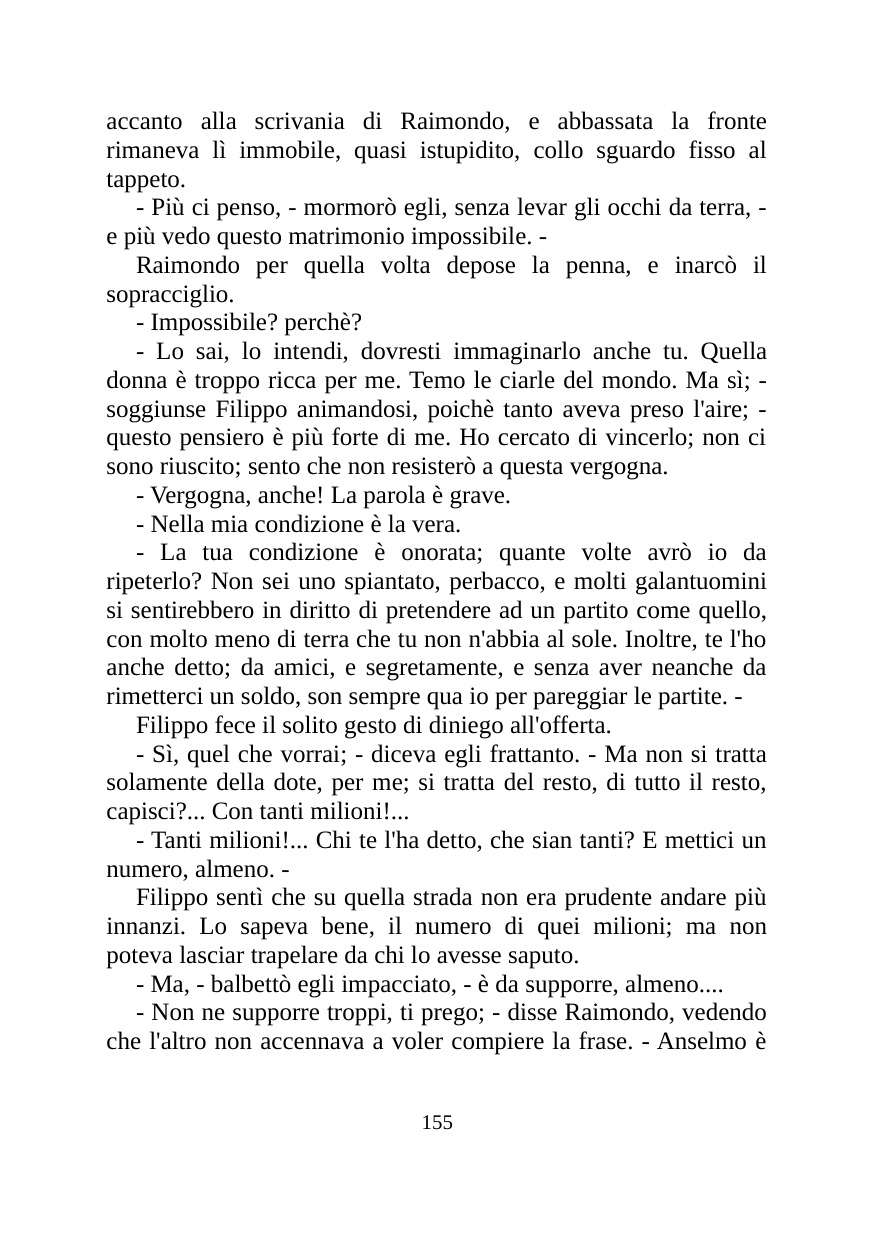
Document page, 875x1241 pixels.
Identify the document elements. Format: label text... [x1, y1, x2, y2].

text - Non ne supporre troppi, ti prego; - disse Raimondo, vedendo che l'altro non accennava a voler compiere la frase. - Anselmo è [106, 997, 768, 1055]
text - Vergogna, anche! La parola è grave. [106, 480, 768, 509]
text Filippo fece il solito gesto di diniego all'offerta. [106, 710, 768, 739]
text Filippo sentì che su quella strada non era prudente andare più innanzi. Lo sapeva bene, il numero di quei milioni; ma non poteva lasciar trapelare da chi lo avesse saputo. [106, 882, 768, 969]
text - La tua condizione è onorata; quante volte avrò io da ripeterlo? Non sei uno spiantato, perbacco, e molti galantuomini si sentirebbero in diritto di pretendere ad un partito come quello, con molto meno di terra che tu non n'abbia al sole. Inoltre, te l'ho anche detto; da amici, e segretamente, e senza aver neanche da rimetterci un soldo, son sempre qua io per pareggiar le partite. - [106, 537, 768, 710]
text - Lo sai, lo intendi, dovresti immaginarlo anche tu. Quella donna è troppo ricca per me. Temo le ciarle del mondo. Ma sì; - soggiunse Filippo animandosi, poichè tanto aveva preso l'aire; - questo pensiero è più forte di me. Ho cercato di vincerlo; non ci sono riuscito; sento che non resisterò a questa vergogna. [106, 336, 768, 480]
text - Ma, - balbettò egli impacciato, - è da supporre, almeno.... [106, 969, 768, 997]
text - Impossibile? perchè? [106, 307, 768, 336]
text - Più ci penso, - mormorò egli, senza levar gli occhi da terra, - e più vedo questo matrimonio impossibile. - [106, 192, 768, 250]
text - Nella mia condizione è la vera. [106, 509, 768, 537]
text accanto alla scrivania di Raimondo, e abbassata la fronte rimaneva lì immobile, quasi istupidito, collo sguardo fisso al tappeto. [106, 106, 768, 192]
text - Sì, quel che vorrai; - diceva egli frattanto. - Ma non si tratta solamente della dote, per me; si tratta del resto, di tutto il resto, capisci?... Con tanti milioni!... [106, 739, 768, 825]
text - Tanti milioni!... Chi te l'ha detto, che sian tanti? E mettici un numero, almeno. - [106, 825, 768, 882]
text Raimondo per quella volta depose la penna, e inarcò il sopracciglio. [106, 250, 768, 307]
